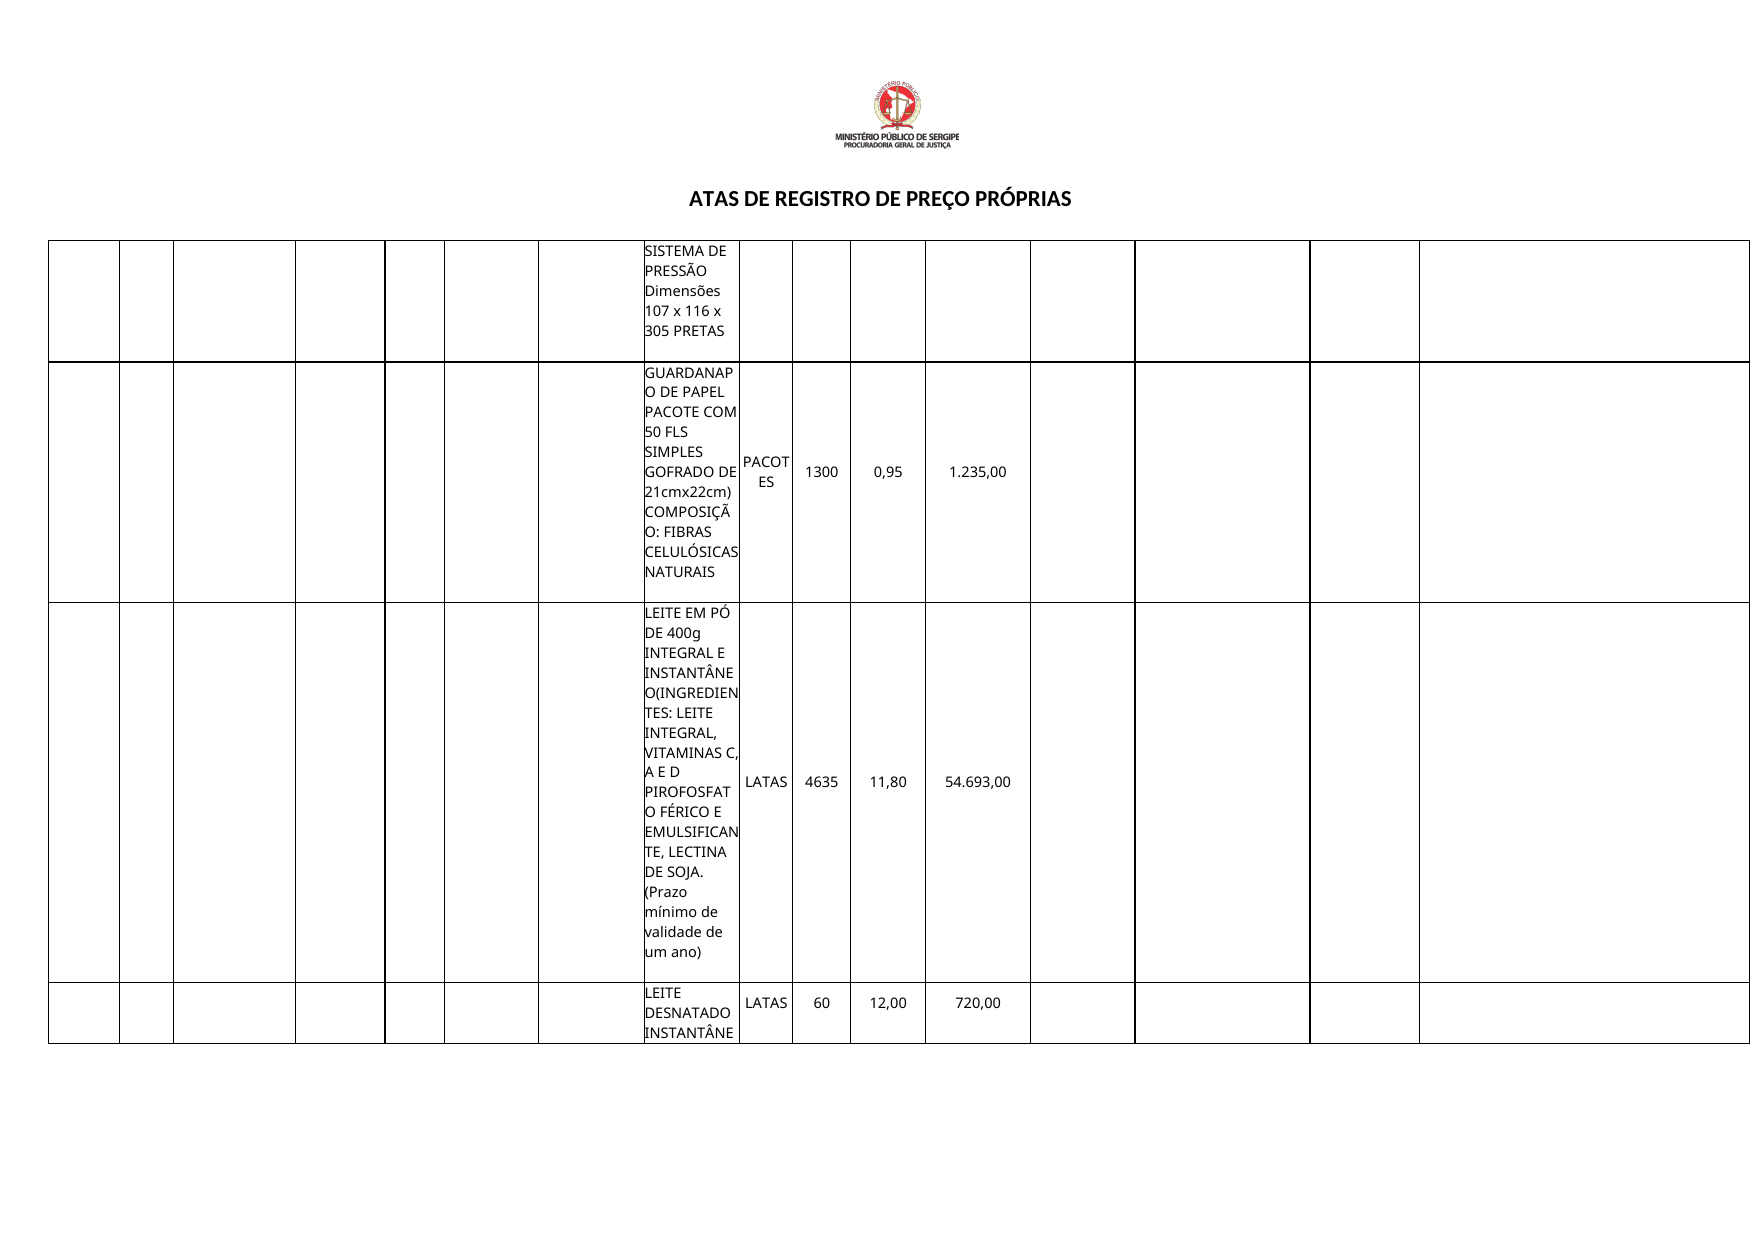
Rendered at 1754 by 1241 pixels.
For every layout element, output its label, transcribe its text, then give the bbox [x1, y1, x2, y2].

table_cell [1311, 603, 1419, 982]
table_cell [120, 363, 173, 602]
table_cell [445, 603, 538, 982]
table_cell [174, 603, 295, 982]
table_cell [445, 241, 538, 361]
table_cell 0,95 [851, 363, 925, 602]
table_cell [539, 363, 644, 602]
table_cell [49, 603, 119, 982]
table_cell 720,00 [926, 983, 1030, 1043]
table_cell [120, 603, 173, 982]
table_cell [1311, 363, 1419, 602]
table_cell 1.235,00 [926, 363, 1030, 602]
table_cell [120, 241, 173, 361]
table_cell LATAS [740, 983, 792, 1043]
table_cell [1136, 241, 1309, 361]
table_cell [49, 363, 119, 602]
table_cell [1420, 603, 1749, 982]
table_cell SISTEMA DE PRESSÃO Dimensões 107 x 116 x 305 PRETAS [645, 241, 739, 361]
table_cell [174, 983, 295, 1043]
table_cell [539, 983, 644, 1043]
table_cell [49, 241, 119, 361]
table_cell [174, 363, 295, 602]
table_cell [1311, 241, 1419, 361]
table_cell [1311, 983, 1419, 1043]
table_cell 12,00 [851, 983, 925, 1043]
table_cell LEITE EM PÓ DE 400g INTEGRAL E INSTANTÂNEO(INGREDIENTES: LEITE INTEGRAL, VITAMINAS C, A E D PIROFOSFATO FÉRICO E EMULSIFICANTE, LECTINA DE SOJA.(Prazo mínimo de validade de um ano) [645, 603, 739, 982]
table_cell LATAS [740, 603, 792, 982]
table_cell [1031, 241, 1134, 361]
table_cell LEITE DESNATADO INSTANTÂNE [645, 983, 739, 1043]
table_cell [1136, 983, 1309, 1043]
table_cell 11,80 [851, 603, 925, 982]
table_cell [1420, 983, 1749, 1043]
table_cell [445, 983, 538, 1043]
table_cell [1031, 603, 1134, 982]
table_cell [1420, 363, 1749, 602]
table_cell [851, 241, 925, 361]
table_cell [1031, 983, 1134, 1043]
table_cell 4635 [793, 603, 850, 982]
table_cell [1136, 603, 1309, 982]
table_cell 60 [793, 983, 850, 1043]
table_cell 1300 [793, 363, 850, 602]
table_cell [539, 241, 644, 361]
table_cell [296, 241, 384, 361]
table_cell [1031, 363, 1134, 602]
table_cell [386, 983, 444, 1043]
table_cell PACOTES [740, 363, 792, 602]
table_cell [386, 603, 444, 982]
table_cell [296, 603, 384, 982]
table_cell [386, 363, 444, 602]
table_cell [296, 983, 384, 1043]
table_cell [120, 983, 173, 1043]
table_cell [740, 241, 792, 361]
table_cell [386, 241, 444, 361]
table_cell [49, 983, 119, 1043]
table_cell 54.693,00 [926, 603, 1030, 982]
table_cell [539, 603, 644, 982]
table_cell [1420, 241, 1749, 361]
table_cell [296, 363, 384, 602]
table_cell [926, 241, 1030, 361]
table_cell [445, 363, 538, 602]
picture [835, 81, 959, 149]
table_cell [174, 241, 295, 361]
table_cell [1136, 363, 1309, 602]
table_cell GUARDANAPO DE PAPEL PACOTE COM 50 FLS SIMPLES GOFRADO DE 21cmx22cm) COMPOSIÇÃO: FIBRAS CELULÓSICAS NATURAIS [645, 363, 739, 602]
table_cell [793, 241, 850, 361]
